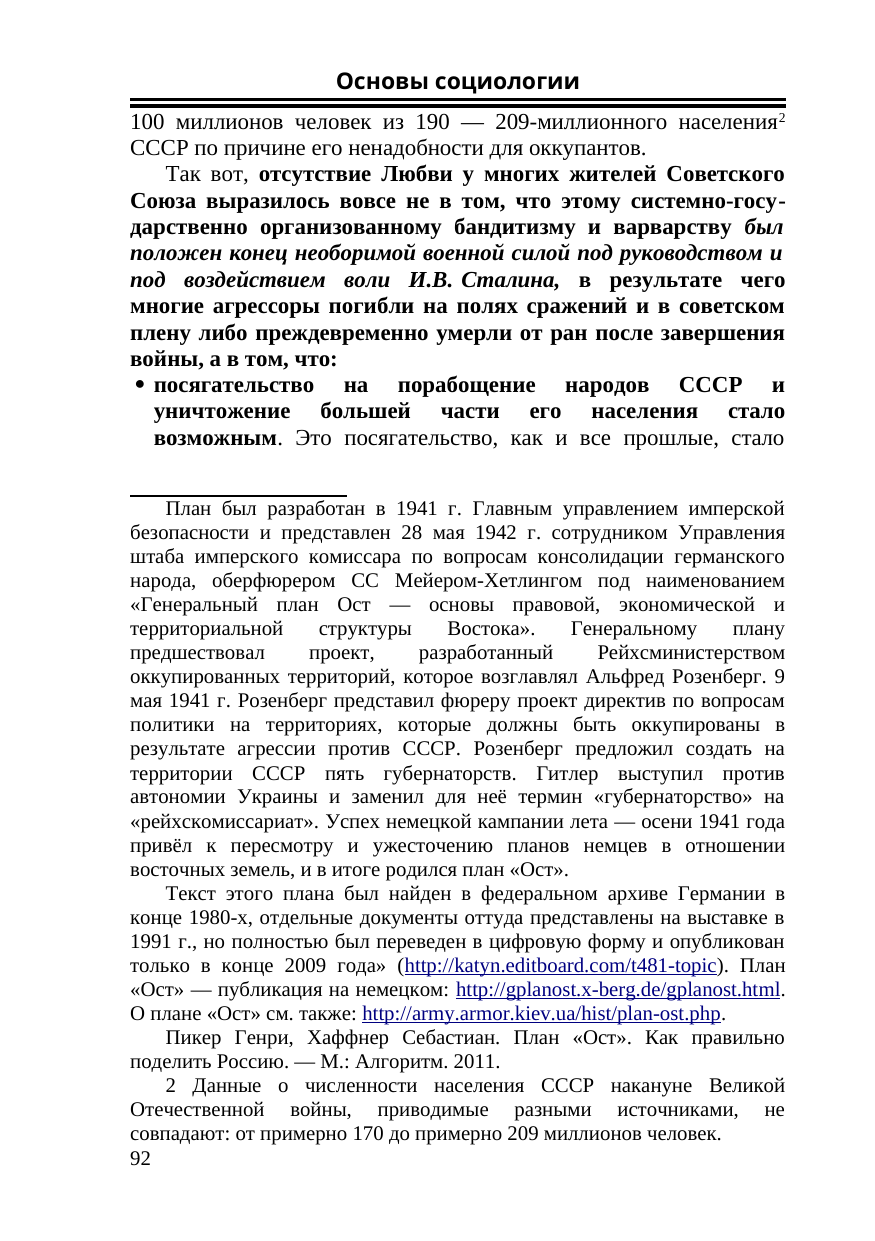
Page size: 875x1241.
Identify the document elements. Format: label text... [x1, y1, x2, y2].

text Текст этого плана был найден в федеральном архиве Германии в конце 1980-х, отдельные документы оттуда представлены на выставке в 1991 г., но полностью был переведен в цифровую форму и опубликован только в конце 2009 года» (http://katyn.editboard.com/t481-topic). План «Ост» — публикация на немецком: http://gplanost.x-berg.de/gplanost.html. О плане «Ост» см. также: http://army.armor.kiev.ua/hist/plan-ost.php. [130, 881, 786, 1025]
text Так вот, отсутствие Любви у многих жителей Советского Союза выразилось вовсе не в том, что этому системно-госу­дар­ственно организованному бандитизму и варварству был положен конец необоримой военной силой под руководством и под воздействием воли И.В. Сталина, в результате чего многие агрессоры погибли на полях сражений и в советском плену либо преждевременно умерли от ран после завершения войны, а в том, что: [130, 160, 786, 371]
text Данные о численности населения СССР накануне Великой Отечественной войны, приводимые разными источниками, не совпадают: от примерно 170 до примерно 209 миллионов человек. [130, 1073, 786, 1145]
text План был разработан в 1941 г. Главным управлением имперской безопасности и представлен 28 мая 1942 г. сотрудником Управления штаба имперского комиссара по вопросам консолидации германского народа, оберфюрером СС Мейером-Хетлингом под наименованием «Генеральный план Ост — основы правовой, экономической и территориальной структуры Востока». Генеральному плану предшествовал проект, разработанный Рейхсминистерством оккупированных территорий, которое возглавлял Альфред Розенберг. 9 мая 1941 г. Розенберг представил фюреру проект директив по вопросам политики на территориях, которые должны быть оккупированы в результате агрессии против СССР. Розенберг предложил создать на территории СССР пять губернаторств. Гитлер выступил против автономии Украины и заменил для неё термин «губернаторство» на «рейхскомиссариат». Успех немецкой кампании лета — осени 1941 года привёл к пересмотру и ужесточению планов немцев в отношении восточных земель, и в итоге родился план «Ост». [130, 496, 786, 881]
text Пикер Генри, Хаффнер Себастиан. План «Ост». Как правильно поделить Россию. — М.: Алгоритм. 2011. [130, 1025, 786, 1073]
text 100 миллионов человек из 190 — 209-миллионного населения СССР по причине его ненадобности для оккупантов. [130, 108, 786, 160]
list посягательство на порабощение народов СССР и уничтожение большей части его населения стало возможным. Это посягательство, как и все прошлые, стало [136, 371, 786, 450]
